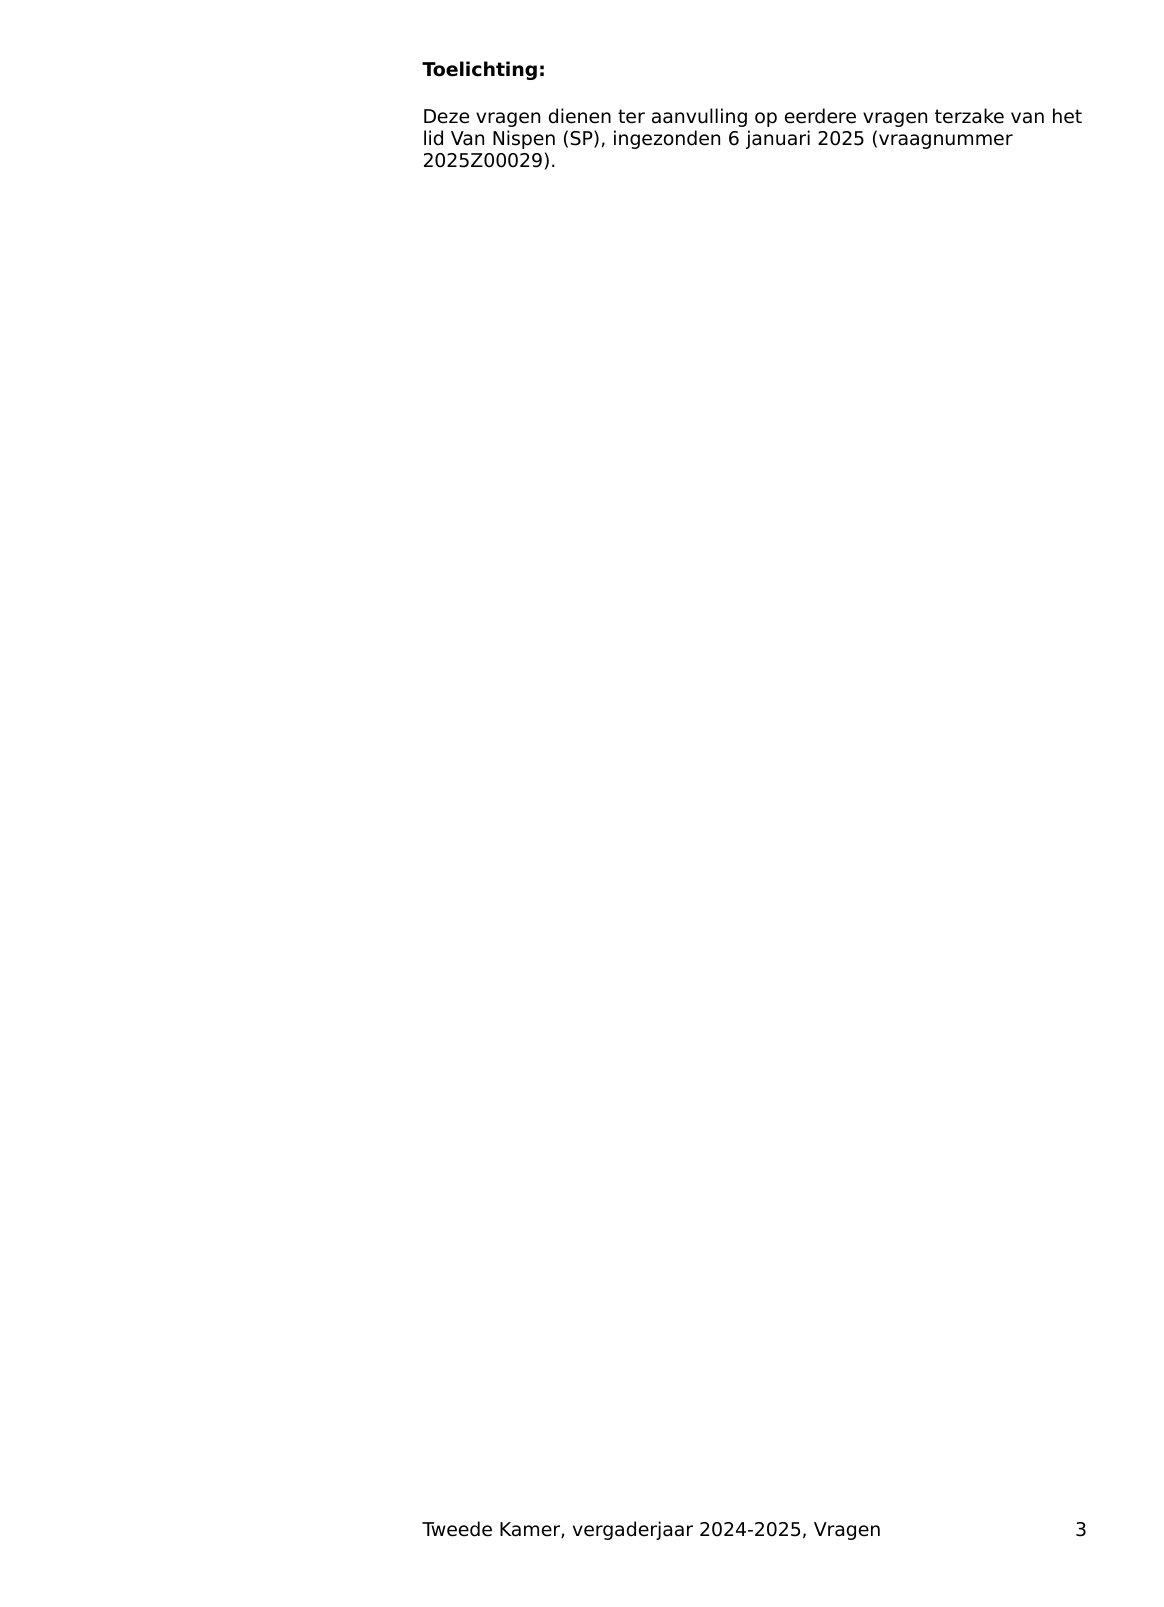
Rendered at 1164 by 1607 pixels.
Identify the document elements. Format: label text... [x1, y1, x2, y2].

text Deze vragen dienen ter aanvulling op eerdere vragen terzake van het lid Van Nispen (SP), ingezonden 6 januari 2025 (vraagnummer 2025Z00029). [422, 106, 1087, 172]
subtitle Toelichting: [422, 59, 1087, 81]
